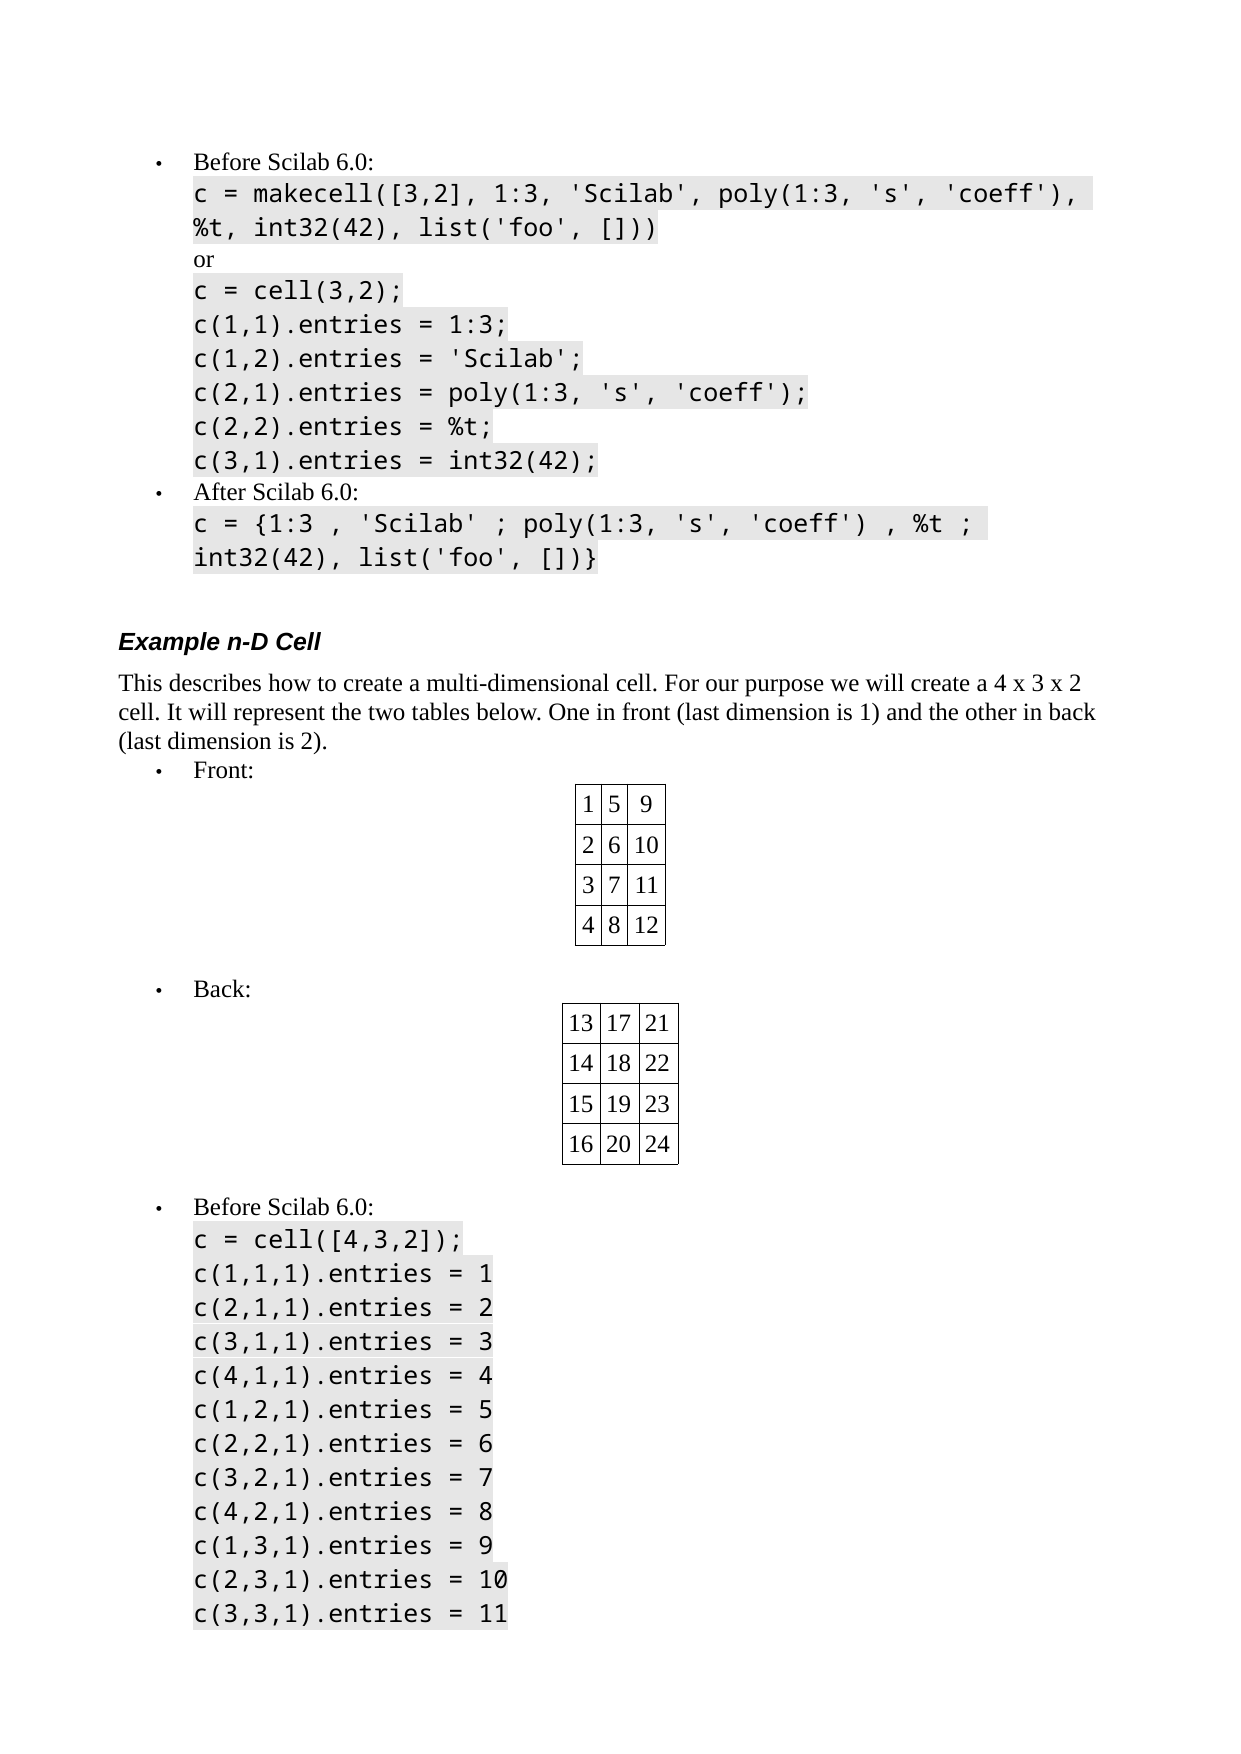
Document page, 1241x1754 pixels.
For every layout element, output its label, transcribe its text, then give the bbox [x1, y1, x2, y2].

table_cell 3 [576, 865, 601, 904]
table_cell 12 [628, 906, 665, 945]
list Before Scilab 6.0: c = cell([4,3,2]); c(1,1,1).entries = 1 c(2,1,1).entries = 2 c(3,1,1).entries = 3 c(4,1,1).entries = 4 c(1,2,1).entries = 5 c(2,2,1).entries = 6 c(3,2,1).entries = 7 c(4,2,1).entries = 8 c(1,3,1).entries = 9 c(2,3,1).entries = 10 c(3,3,1).entries = 11 [156, 1192, 1122, 1630]
table_header 5 [602, 785, 627, 824]
table_cell 19 [601, 1084, 639, 1123]
table_cell 15 [563, 1084, 600, 1123]
table_header 9 [628, 785, 665, 824]
table_header 13 [563, 1004, 600, 1043]
list Before Scilab 6.0: c = makecell([3,2], 1:3, 'Scilab', poly(1:3, 's', 'coeff'), %t, int32(42), list('foo', [])) or c = cell(3,2); c(1,1).entries = 1:3; c(1,2).entries = 'Scilab'; c(2,1).entries = poly(1:3, 's', 'coeff'); c(2,2).entries = %t; c(3,1).entries = int32(42); [156, 147, 1122, 477]
table_cell 23 [640, 1084, 678, 1123]
subtitle Example n-D Cell [118, 627, 1122, 656]
table_cell 8 [602, 906, 627, 945]
table_header 21 [640, 1004, 678, 1043]
list After Scilab 6.0: c = {1:3 , 'Scilab' ; poly(1:3, 's', 'coeff') , %t ; int32(42), list('foo', [])} [156, 477, 1122, 574]
table_cell 16 [563, 1124, 600, 1164]
table_cell 11 [628, 865, 665, 904]
table_cell 7 [602, 865, 627, 904]
table_header 17 [601, 1004, 639, 1043]
table_cell 18 [601, 1044, 639, 1083]
table_cell 2 [576, 825, 601, 864]
list Back: [156, 974, 1122, 1002]
table_cell 14 [563, 1044, 600, 1083]
list Front: [156, 755, 1122, 783]
table_cell 10 [628, 825, 665, 864]
table_cell 4 [576, 906, 601, 945]
table_header 1 [576, 785, 601, 824]
table_cell 22 [640, 1044, 678, 1083]
table_cell 24 [640, 1124, 678, 1164]
text This describes how to create a multi-dimensional cell. For our purpose we will create a 4 x 3 x 2 cell. It will represent the two tables below. One in front (last dimension is 1) and the other in back (last dimension is 2). [118, 668, 1122, 755]
table_cell 6 [602, 825, 627, 864]
table_cell 20 [601, 1124, 639, 1164]
